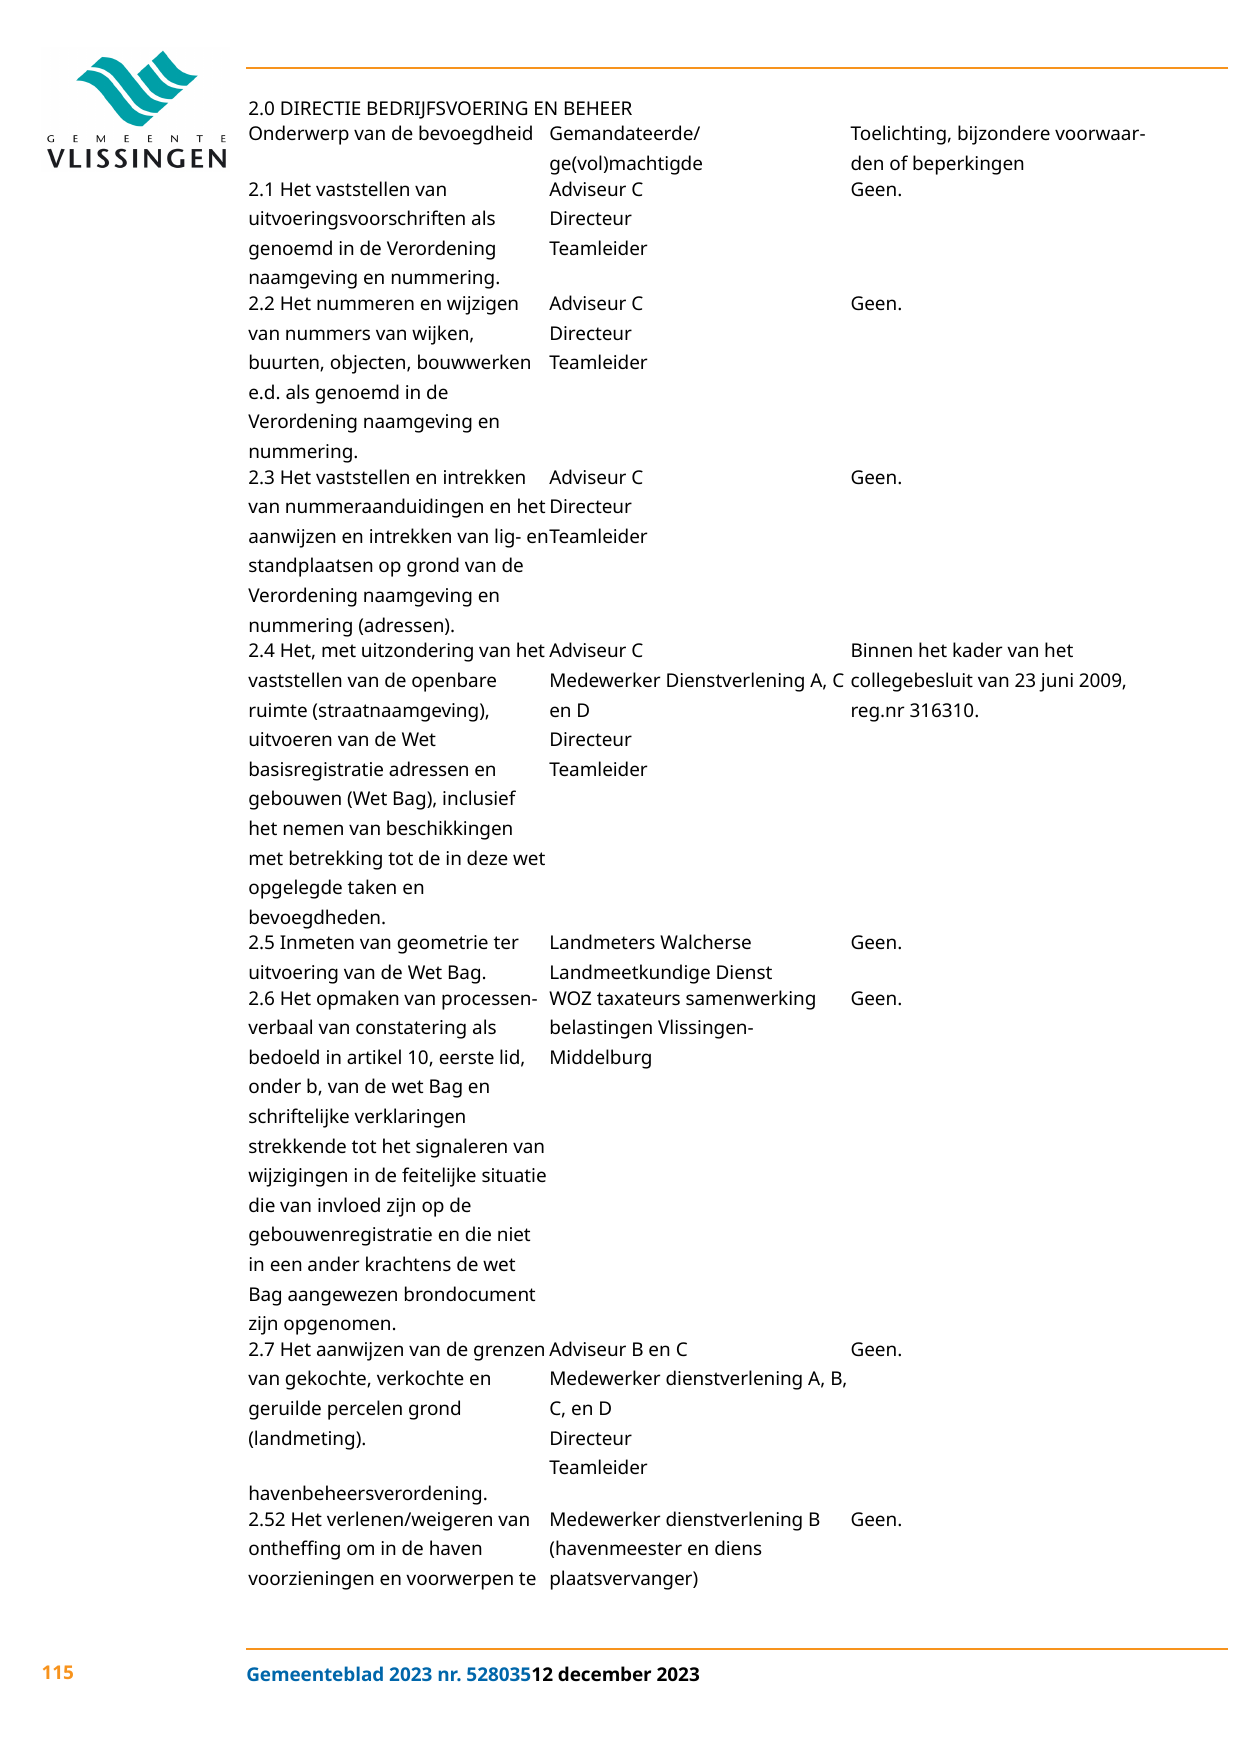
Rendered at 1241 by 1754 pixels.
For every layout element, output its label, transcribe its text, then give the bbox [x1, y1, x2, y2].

table_cell 2.2 Het nummeren en wijzigen van nummers van wijken, buurten, objecten, bouwwerken e.d. als genoemd in de Verordening naamgeving en nummering. [248, 290, 549, 464]
table_cell Geen. [850, 290, 1152, 464]
table_cell Geen. [850, 1506, 1152, 1591]
table_cell Medewerker dienstverlening B (havenmeester en diens plaatsvervanger) [549, 1506, 850, 1591]
table_cell 2.52 Het verlenen/weigeren van ontheffing om in de haven voorzieningen en voorwerpen te [248, 1506, 549, 1591]
table_cell Onderwerp van de bevoegdheid [248, 121, 549, 176]
table_cell 2.7 Het aanwijzen van de grenzen van gekochte, verkochte en geruilde percelen grond (landmeting). [248, 1336, 549, 1480]
table_cell Adviseur C Directeur Teamleider [549, 176, 850, 290]
table_cell Landmeters Walcherse Landmeetkundige Dienst [549, 930, 850, 985]
table_cell Geen. [850, 930, 1152, 985]
picture [41, 47, 231, 172]
table_cell 2.6 Het opmaken van processen-verbaal van constatering als bedoeld in artikel 10, eerste lid, onder b, van de wet Bag en schriftelijke verklaringen strekkende tot het signaleren van wijzigingen in de feitelijke situatie die van invloed zijn op de gebouwenregistratie en die niet in een ander krachtens de wet Bag aangewezen brondocument zijn opgenomen. [248, 985, 549, 1336]
table_header 2.0 DIRECTIE BEDRIJFSVOERING EN BEHEER [248, 95, 1152, 121]
table_cell [850, 1480, 1152, 1506]
table_cell Geen. [850, 1336, 1152, 1480]
table_cell 2.3 Het vaststellen en intrekken van nummeraanduidingen en het aanwijzen en intrekken van lig- en standplaatsen op grond van de Verordening naamgeving en nummering (adressen). [248, 464, 549, 638]
table_cell Adviseur C Medewerker Dienstverlening A, C en D Directeur Teamleider [549, 638, 850, 929]
table_cell [549, 1480, 850, 1506]
table_cell Binnen het kader van het collegebesluit van 23 juni 2009, reg.nr 316310. [850, 638, 1152, 929]
table_cell 2.5 Inmeten van geometrie ter uitvoering van de Wet Bag. [248, 930, 549, 985]
table_cell Gemandateerde/ ge(vol)machtigde [549, 121, 850, 176]
table_cell Adviseur B en C Medewerker dienstverlening A, B, C, en D Directeur Teamleider [549, 1336, 850, 1480]
table_cell Geen. [850, 464, 1152, 638]
table_cell Geen. [850, 176, 1152, 290]
table_cell 2.4 Het, met uitzondering van het vaststellen van de openbare ruimte (straatnaamgeving), uitvoeren van de Wet basisregistratie adressen en gebouwen (Wet Bag), inclusief het nemen van beschikkingen met betrekking tot de in deze wet opgelegde taken en bevoegdheden. [248, 638, 549, 929]
table_cell Adviseur C Directeur Teamleider [549, 290, 850, 464]
table_cell 2.1 Het vaststellen van uitvoeringsvoorschriften als genoemd in de Verordening naamgeving en nummering. [248, 176, 549, 290]
table_cell WOZ taxateurs samenwerking belastingen Vlissingen-Middelburg [549, 985, 850, 1336]
table_cell Toelichting, bijzondere voorwaar­den of beperkingen [850, 121, 1152, 176]
table_cell Geen. [850, 985, 1152, 1336]
table_cell havenbeheersverordening. [248, 1480, 549, 1506]
table_cell Adviseur C Directeur Teamleider [549, 464, 850, 638]
